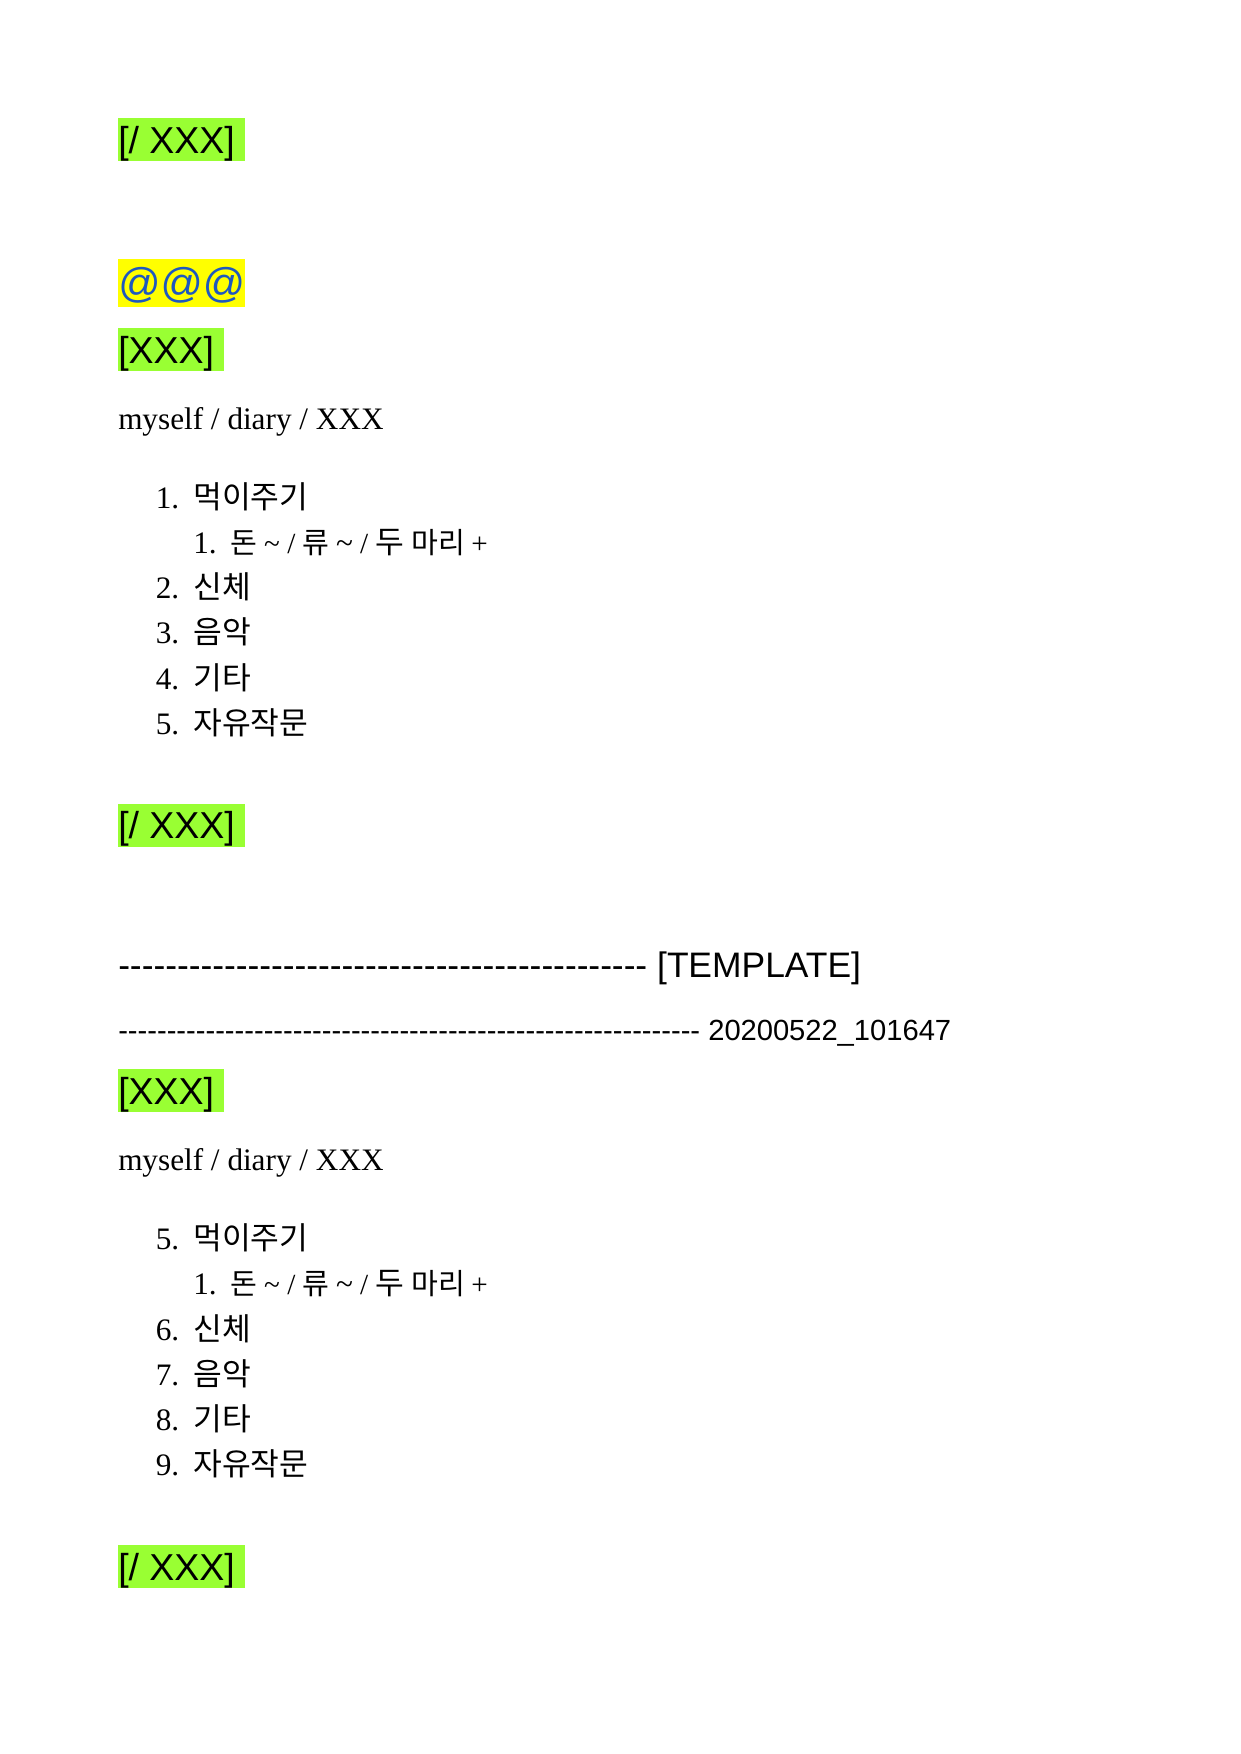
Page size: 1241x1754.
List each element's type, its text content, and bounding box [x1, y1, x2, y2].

text --------------------------------------------- [TEMPLATE] [118, 944, 1122, 985]
list 자유작문 [156, 698, 1122, 743]
list 먹이주기 [156, 472, 1122, 517]
text [XXX] [118, 328, 1122, 371]
text myself / diary / XXX [118, 400, 1122, 436]
list 신체 [156, 562, 1122, 608]
list 음악 [156, 608, 1122, 653]
list 돈 ~ / 류 ~ / 두 마리 + [193, 1258, 1122, 1304]
list 먹이주기 [156, 1213, 1122, 1258]
list 자유작문 [156, 1439, 1122, 1484]
text [/ XXX] [118, 1545, 1122, 1588]
list 신체 [156, 1304, 1122, 1349]
list 기타 [156, 1394, 1122, 1439]
text [/ XXX] [118, 804, 1122, 847]
text myself / diary / XXX [118, 1141, 1122, 1177]
text ------------------------------------------------------------ 20200522_101647 [118, 1013, 1122, 1046]
text @@@ [118, 259, 1122, 307]
list 돈 ~ / 류 ~ / 두 마리 + [193, 517, 1122, 562]
text [/ XXX] [118, 118, 1122, 161]
list 음악 [156, 1349, 1122, 1394]
list 기타 [156, 653, 1122, 698]
text [XXX] [118, 1069, 1122, 1112]
